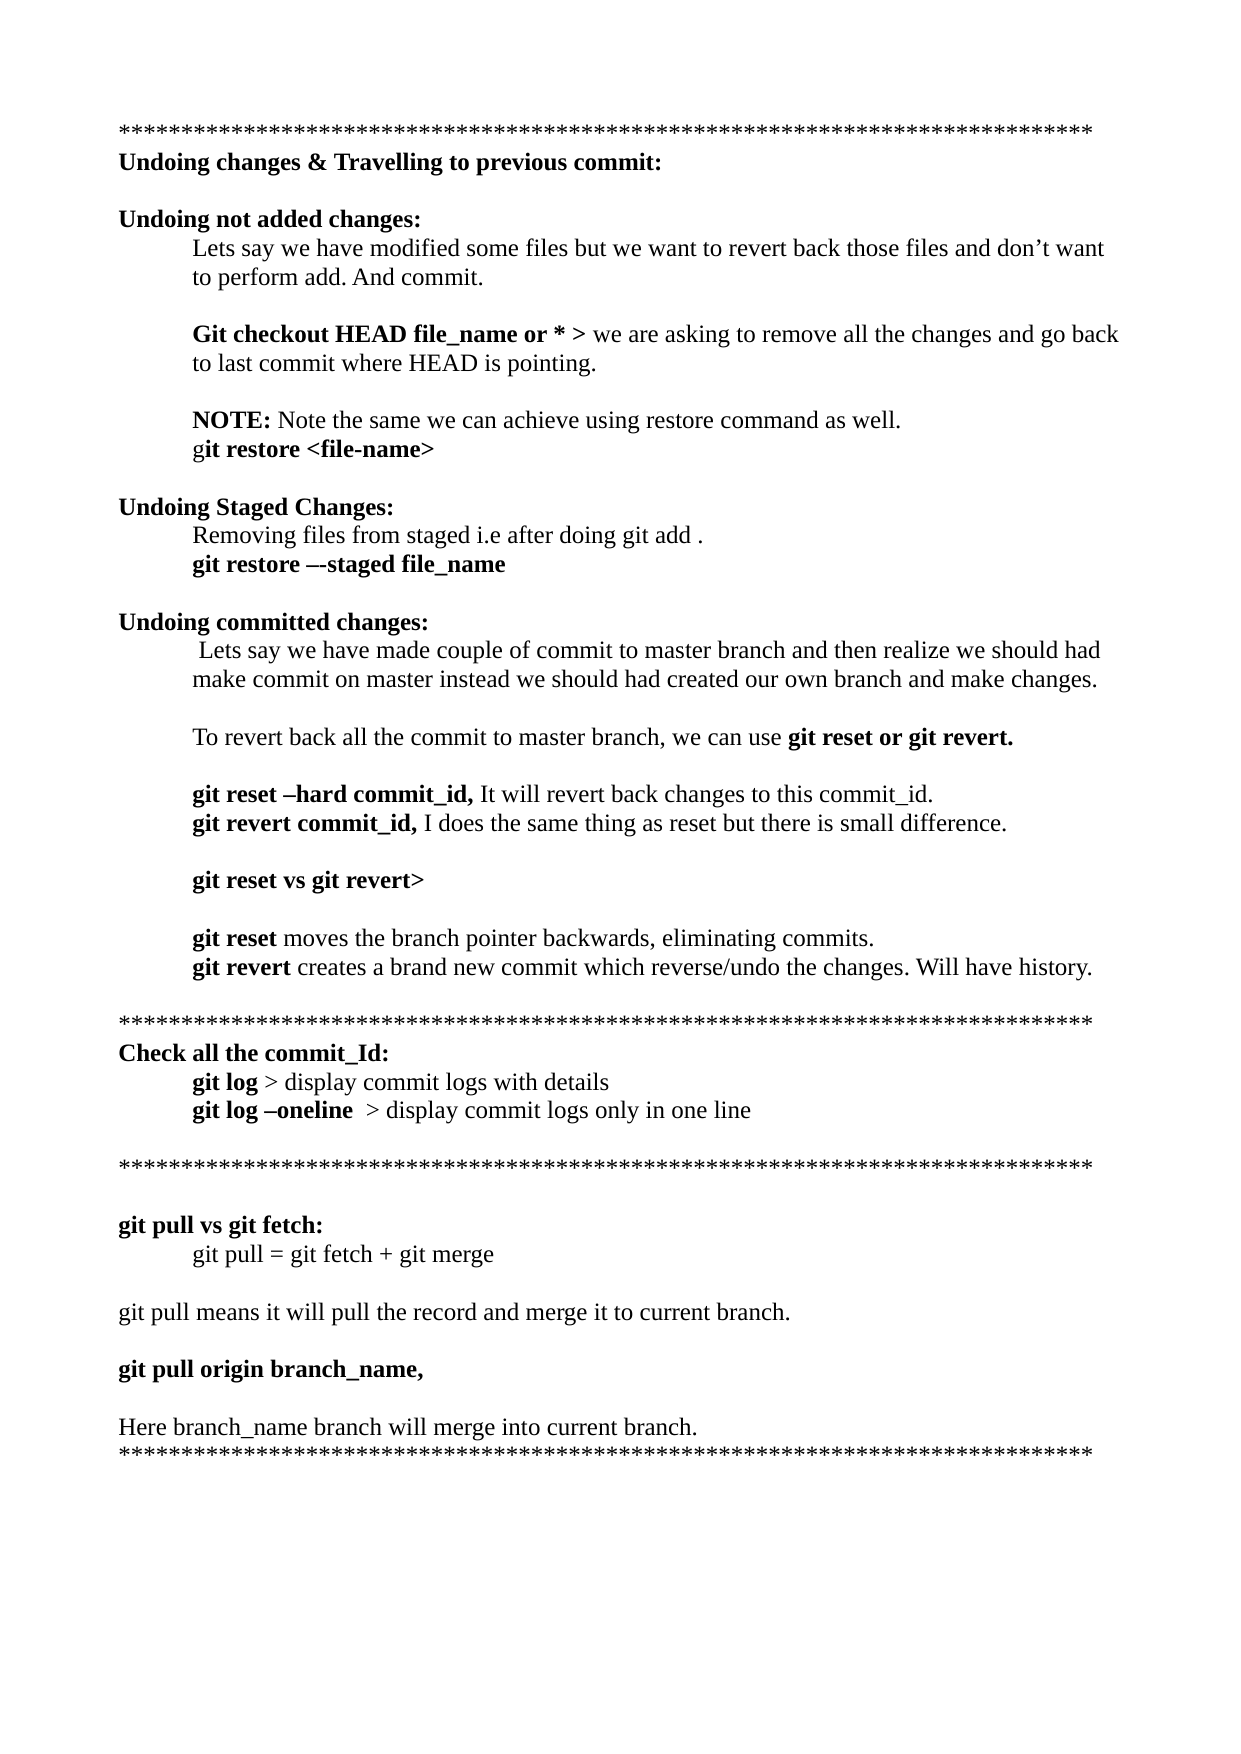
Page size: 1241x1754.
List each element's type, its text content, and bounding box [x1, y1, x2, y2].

text git log –oneline > display commit logs only in one line [118, 1096, 1122, 1124]
text git pull = git fetch + git merge [118, 1239, 1122, 1268]
text ****************************************************************************** [118, 118, 1122, 147]
text git reset –hard commit_id, It will revert back changes to this commit_id. [118, 779, 1122, 808]
text Lets say we have modified some files but we want to revert back those files and don’t want to perform add. And commit. [118, 233, 1122, 291]
text Undoing Staged Changes: [118, 492, 1122, 521]
text git log > display commit logs with details [118, 1067, 1122, 1096]
text ****************************************************************************** [118, 1153, 1122, 1182]
text git restore –-staged file_name [118, 549, 1122, 578]
text git pull means it will pull the record and merge it to current branch. [118, 1297, 1122, 1326]
text git reset vs git revert> [118, 866, 1122, 894]
text Here branch_name branch will merge into current branch. [118, 1412, 1122, 1441]
text git pull origin branch_name, [118, 1354, 1122, 1383]
text git restore <file-name> [118, 434, 1122, 463]
text Undoing changes & Travelling to previous commit: [118, 147, 1122, 176]
text Undoing not added changes: [118, 204, 1122, 233]
text Removing files from staged i.e after doing git add . [118, 521, 1122, 549]
text git reset moves the branch pointer backwards, eliminating commits. [118, 923, 1122, 952]
text To revert back all the commit to master branch, we can use git reset or git revert. [118, 722, 1122, 751]
text Check all the commit_Id: [118, 1038, 1122, 1067]
text git pull vs git fetch: [118, 1211, 1122, 1239]
text ****************************************************************************** [118, 1009, 1122, 1038]
text git revert commit_id, I does the same thing as reset but there is small difference. [118, 808, 1122, 837]
text ****************************************************************************** [118, 1441, 1122, 1469]
text Git checkout HEAD file_name or * > we are asking to remove all the changes and go back to last commit where HEAD is pointing. [118, 319, 1122, 377]
text Lets say we have made couple of commit to master branch and then realize we should had make commit on master instead we should had created our own branch and make changes. [118, 636, 1122, 693]
text Undoing committed changes: [118, 607, 1122, 636]
text NOTE: Note the same we can achieve using restore command as well. [118, 406, 1122, 434]
text git revert creates a brand new commit which reverse/undo the changes. Will have history. [118, 952, 1122, 981]
